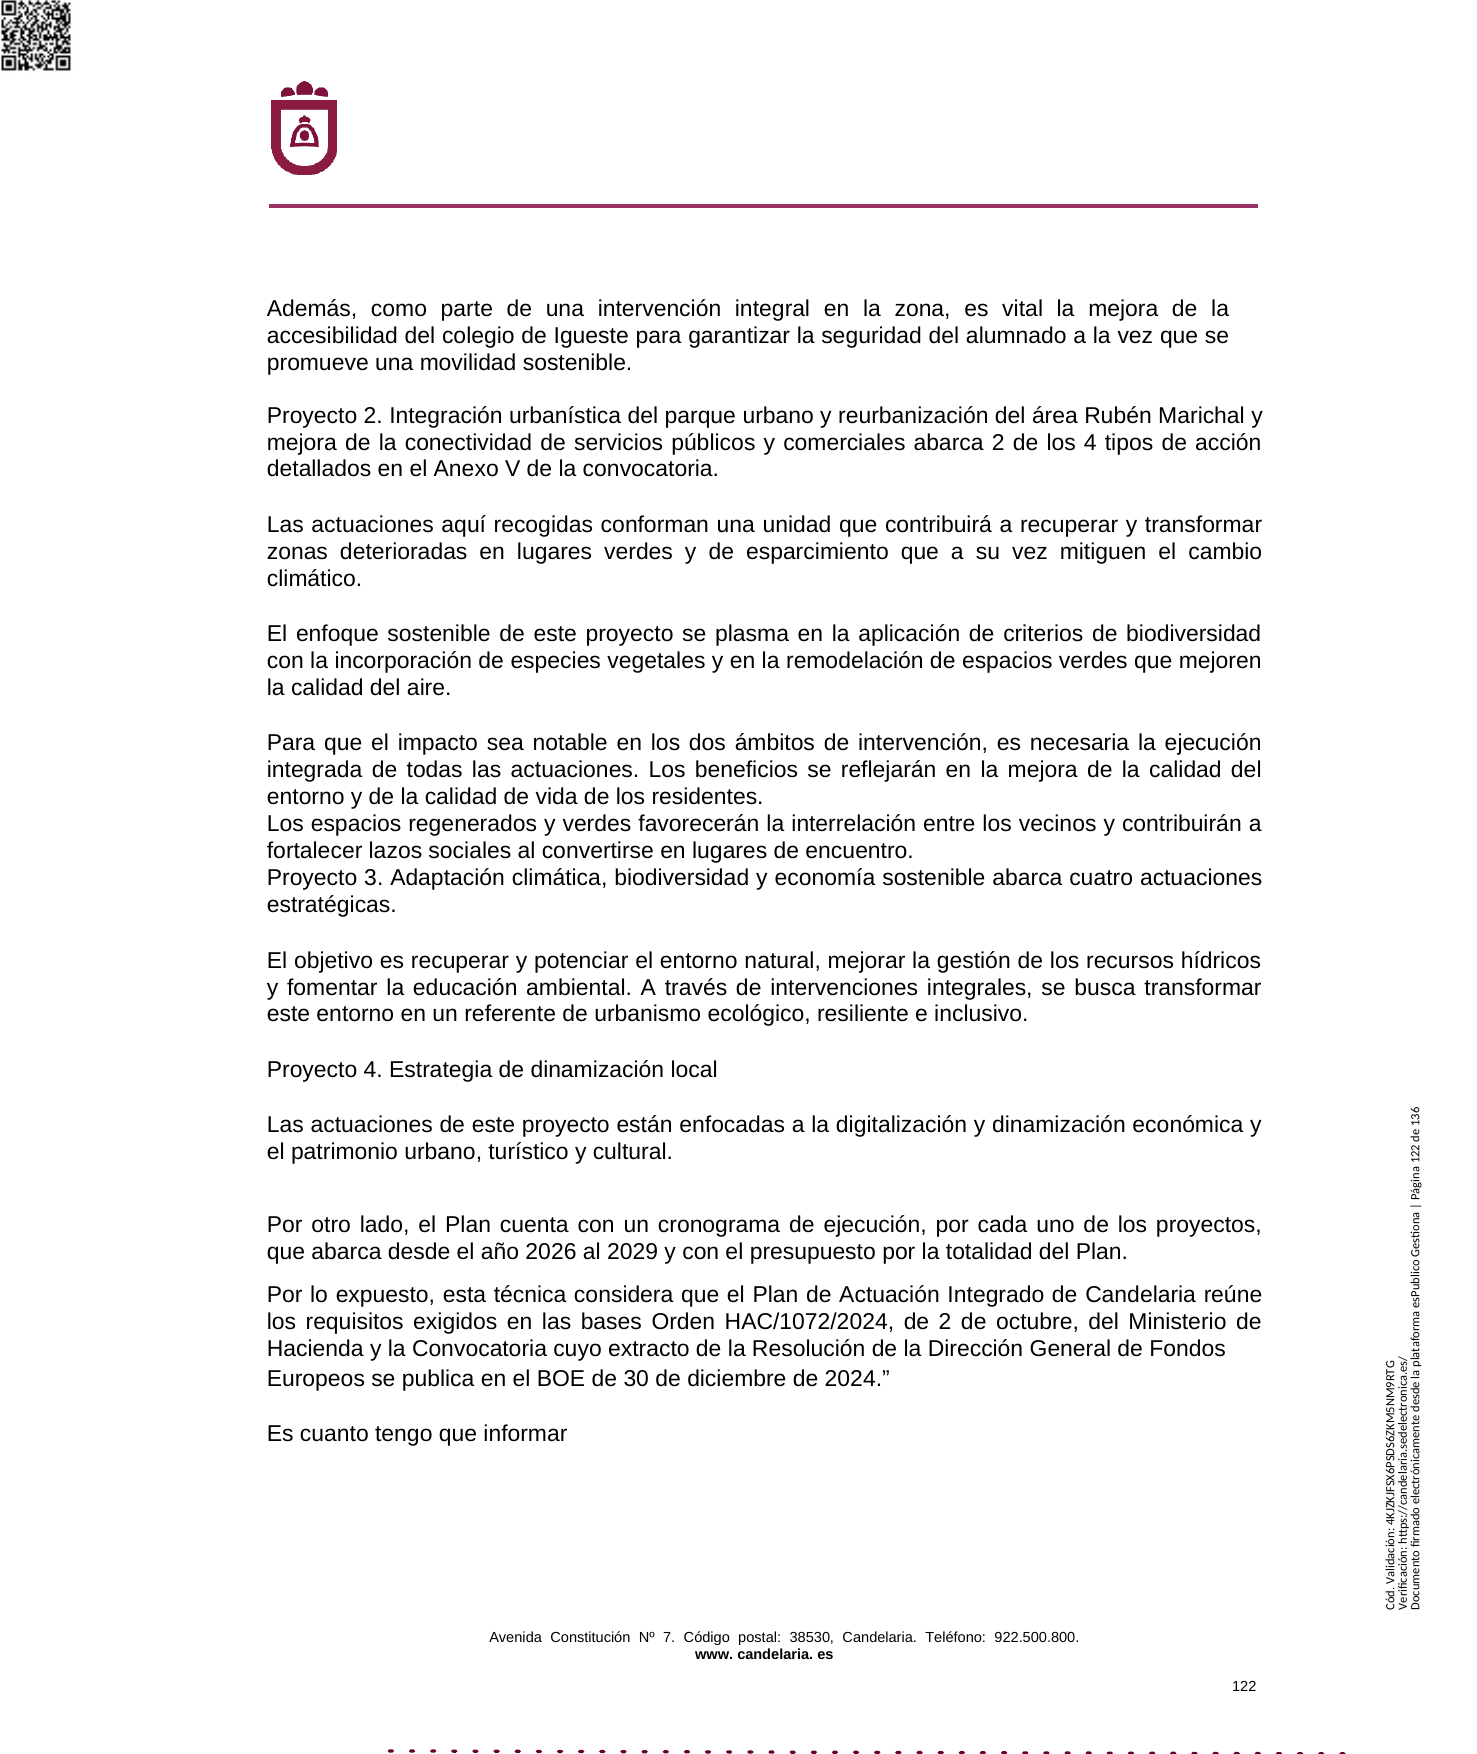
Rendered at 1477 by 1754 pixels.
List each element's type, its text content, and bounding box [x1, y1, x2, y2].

text Europeos se publica en el BOE de 30 de diciembre de 2024.” [267, 1365, 1263, 1391]
text El objetivo es recuperar y potenciar el entorno natural, mejorar la gestión de los recursos hídricos y fomentar la educación ambiental. A través de intervenciones integrales, se busca transformar este entorno en un referente de urbanismo ecológico, resiliente e inclusivo. [267, 947, 1263, 1027]
text Proyecto 4. Estrategia de dinamización local [267, 1056, 1263, 1082]
text El enfoque sostenible de este proyecto se plasma en la aplicación de criterios de biodiversidad con la incorporación de especies vegetales y en la remodelación de espacios verdes que mejoren la calidad del aire. [267, 620, 1263, 700]
text Los espacios regenerados y verdes favorecerán la interrelación entre los vecinos y contribuirán a fortalecer lazos sociales al convertirse en lugares de encuentro. [267, 810, 1263, 863]
text Es cuanto tengo que informar [267, 1420, 1263, 1447]
text Las actuaciones de este proyecto están enfocadas a la digitalización y dinamización económica y el patrimonio urbano, turístico y cultural. [267, 1111, 1263, 1164]
text Proyecto 3. Adaptación climática, biodiversidad y economía sostenible abarca cuatro actuaciones estratégicas. [267, 864, 1263, 918]
text Por otro lado, el Plan cuenta con un cronograma de ejecución, por cada uno de los proyectos, que abarca desde el año 2026 al 2029 y con el presupuesto por la totalidad del Plan. [267, 1211, 1263, 1265]
text Proyecto 2. Integración urbanística del parque urbano y reurbanización del área Rubén Marichal y mejora de la conectividad de servicios públicos y comerciales abarca 2 de los 4 tipos de acción detallados en el Anexo V de la convocatoria. [267, 402, 1263, 482]
text Además, como parte de una intervención integral en la zona, es vital la mejora de la accesibilidad del colegio de Igueste para garantizar la seguridad del alumnado a la vez que se promueve una movilidad sostenible. [267, 295, 1231, 375]
text Para que el impacto sea notable en los dos ámbitos de intervención, es necesaria la ejecución integrada de todas las actuaciones. Los beneficios se reflejarán en la mejora de la calidad del entorno y de la calidad de vida de los residentes. [267, 729, 1263, 809]
text Las actuaciones aquí recogidas conforman una unidad que contribuirá a recuperar y transformar zonas deterioradas en lugares verdes y de esparcimiento que a su vez mitiguen el cambio climático. [267, 511, 1263, 591]
text Por lo expuesto, esta técnica considera que el Plan de Actuación Integrado de Candelaria reúne los requisitos exigidos en las bases Orden HAC/1072/2024, de 2 de octubre, del Ministerio de Hacienda y la Convocatoria cuyo extracto de la Resolución de la Dirección General de Fondos [267, 1281, 1263, 1361]
